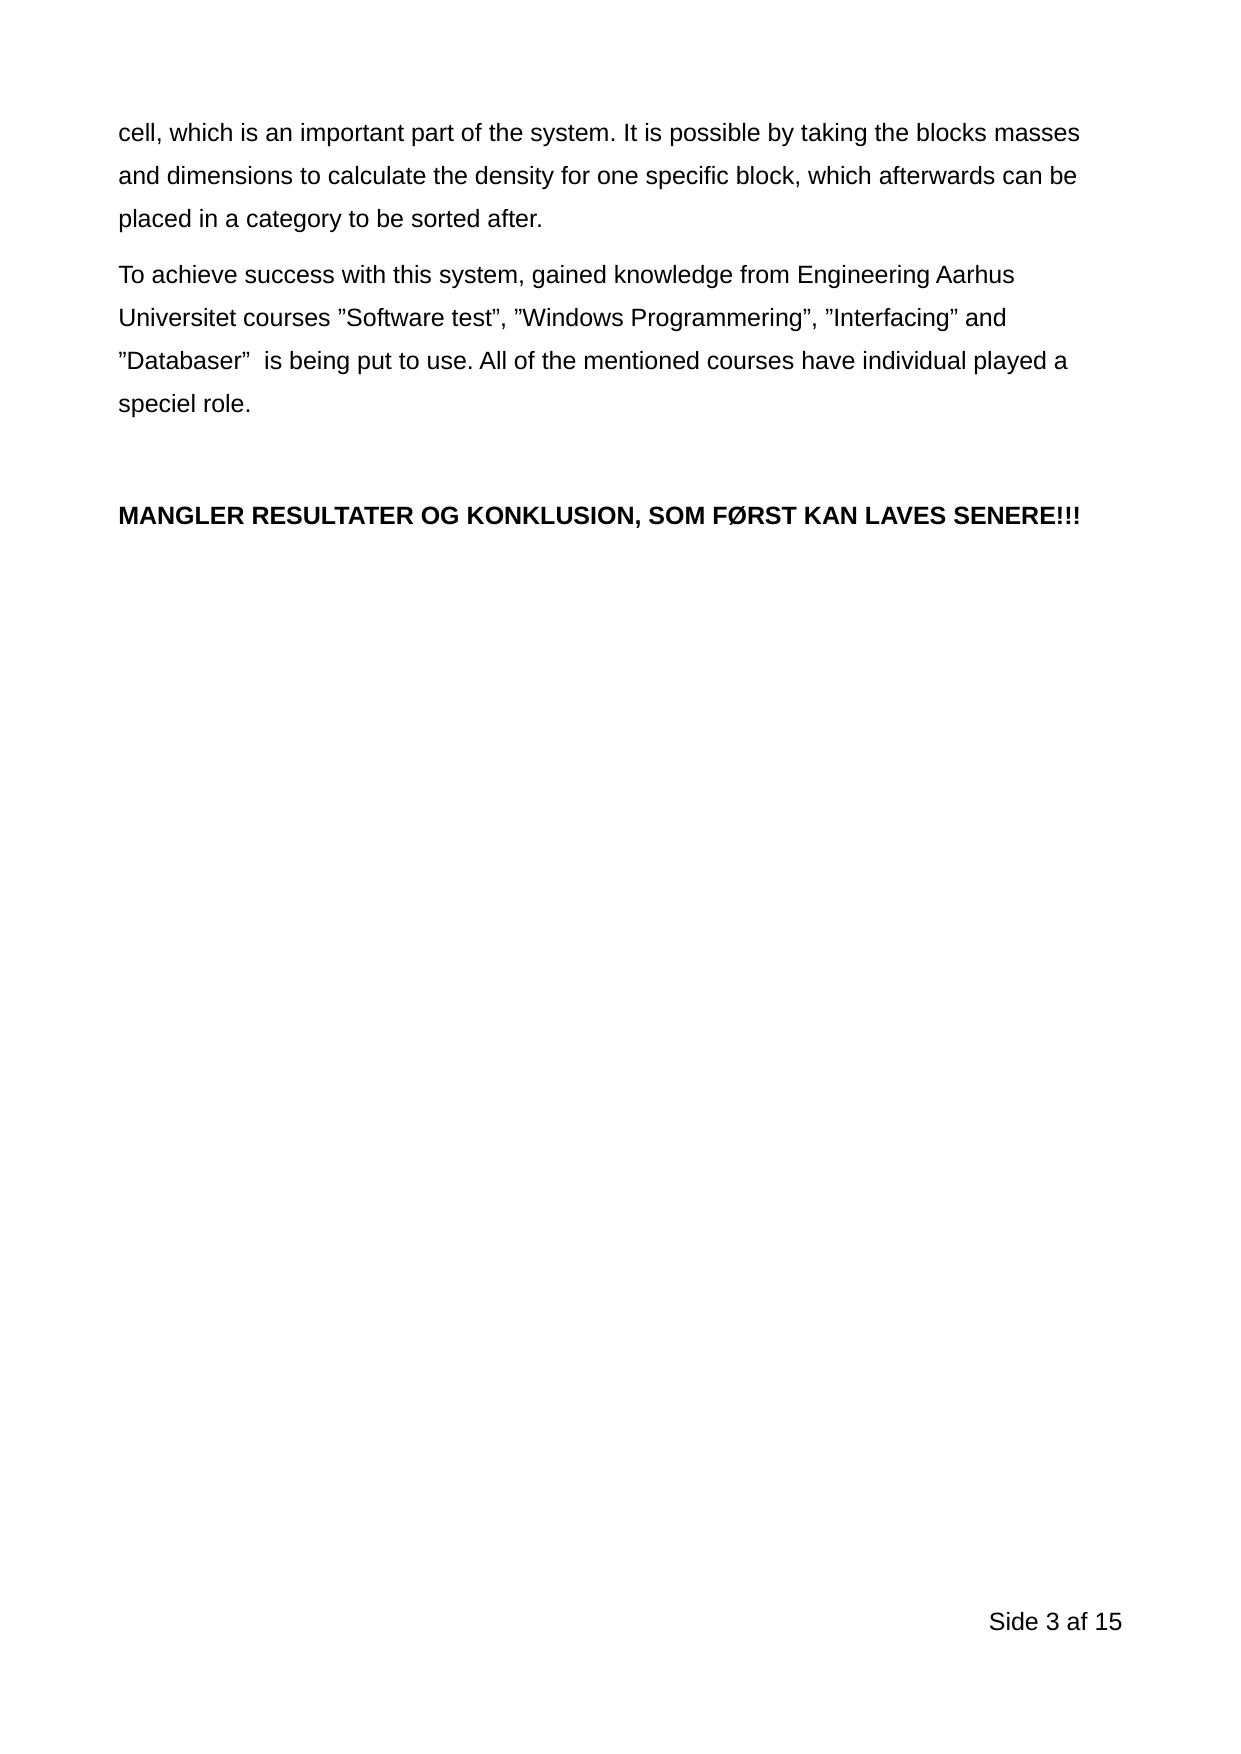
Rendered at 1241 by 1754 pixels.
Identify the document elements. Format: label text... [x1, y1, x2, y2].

text MANGLER RESULTATER OG KONKLUSION, SOM FØRST KAN LAVES SENERE!!! [118, 501, 1122, 529]
text cell, which is an important part of the system. It is possible by taking the blocks masses and dimensions to calculate the density for one specific block, which afterwards can be placed in a category to be sorted after. [118, 118, 1122, 233]
text To achieve success with this system, gained knowledge from Engineering Aarhus Universitet courses ”Software test”, ”Windows Programmering”, ”Interfacing” and ”Databaser” is being put to use. All of the mentioned courses have individual played a speciel role. [118, 260, 1122, 418]
